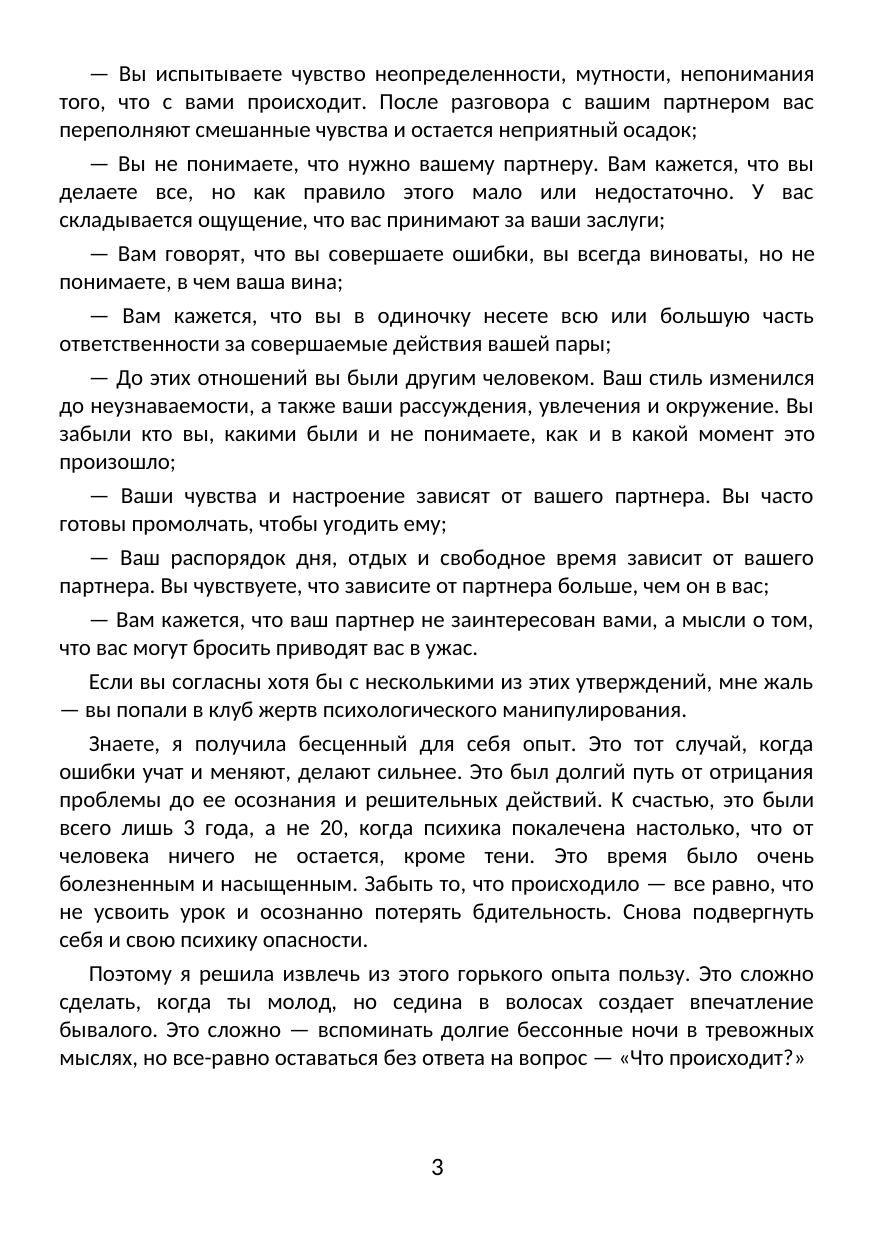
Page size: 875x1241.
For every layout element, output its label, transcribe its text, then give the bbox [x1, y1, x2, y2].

text Знаете, я получила бесценный для себя опыт. Это тот случай, когда ошибки учат и меняют, делают сильнее. Это был долгий путь от отрицания проблемы до ее осознания и решительных действий. К счастью, это были всего лишь 3 года, а не 20, когда психика покалечена настолько, что от человека ничего не остается, кроме тени. Это время было очень болезненным и насыщенным. Забыть то, что происходило — все равно, что не усвоить урок и осознанно потерять бдительность. Снова подвергнуть себя и свою психику опасности. [59, 729, 815, 953]
text Если вы согласны хотя бы с несколькими из этих утверждений, мне жаль — вы попали в клуб жертв психологического манипулирования. [59, 667, 815, 723]
text — Ваш распорядок дня, отдых и свободное время зависит от вашего партнера. Вы чувствуете, что зависите от партнера больше, чем он в вас; [59, 543, 815, 599]
text — Вам говорят, что вы совершаете ошибки, вы всегда виноваты, но не понимаете, в чем ваша вина; [59, 239, 815, 295]
text — Ваши чувства и настроение зависят от вашего партнера. Вы часто готовы промолчать, чтобы угодить ему; [59, 481, 815, 537]
text — Вам кажется, что ваш партнер не заинтересован вами, а мысли о том, что вас могут бросить приводят вас в ужас. [59, 605, 815, 661]
text — Вам кажется, что вы в одиночку несете всю или большую часть ответственности за совершаемые действия вашей пары; [59, 301, 815, 357]
text — До этих отношений вы были другим человеком. Ваш стиль изменился до неузнаваемости, а также ваши рассуждения, увлечения и окружение. Вы забыли кто вы, какими были и не понимаете, как и в какой момент это произошло; [59, 363, 815, 475]
text — Вы испытываете чувство неопределенности, мутности, непонимания того, что с вами происходит. После разговора с вашим партнером вас переполняют смешанные чувства и остается неприятный осадок; [59, 59, 815, 143]
text — Вы не понимаете, что нужно вашему партнеру. Вам кажется, что вы делаете все, но как правило этого мало или недостаточно. У вас складывается ощущение, что вас принимают за ваши заслуги; [59, 149, 815, 233]
text Поэтому я решила извлечь из этого горького опыта пользу. Это сложно сделать, когда ты молод, но седина в волосах создает впечатление бывалого. Это сложно — вспоминать долгие бессонные ночи в тревожных мыслях, но все-равно оставаться без ответа на вопрос — «Что происходит?» [59, 959, 815, 1071]
